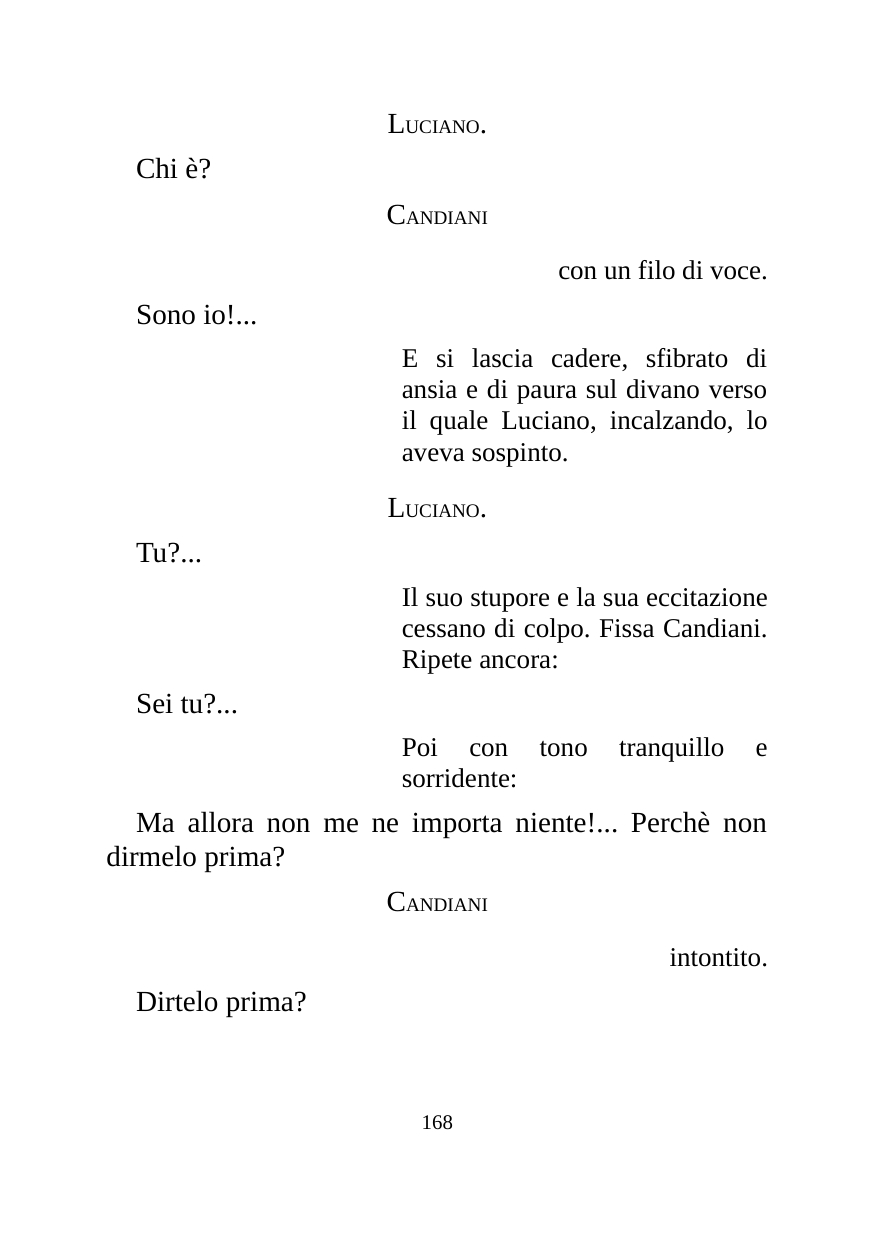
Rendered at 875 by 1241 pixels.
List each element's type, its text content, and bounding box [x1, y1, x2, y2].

text Candiani [106, 197, 768, 230]
text Sono io!... [106, 297, 768, 330]
text Candiani [106, 884, 768, 918]
text Dirtelo prima? [106, 984, 768, 1018]
text Tu?... [106, 536, 768, 569]
text con un filo di voce. [402, 254, 768, 285]
text Luciano. [106, 490, 768, 524]
text Poi con tono tranquillo e sorridente: [402, 731, 768, 794]
text E si lascia cadere, sfibrato di ansia e di paura sul divano verso il quale Luciano, incalzando, lo aveva sospinto. [402, 342, 768, 467]
text Luciano. [106, 106, 768, 140]
text Il suo stupore e la sua eccitazione cessano di colpo. Fissa Candiani. Ripete ancora: [402, 581, 768, 674]
text intontito. [402, 941, 768, 973]
text Sei tu?... [106, 686, 768, 720]
text Chi è? [106, 152, 768, 185]
text Ma allora non me ne importa niente!... Perchè non dirmelo prima? [106, 806, 768, 873]
